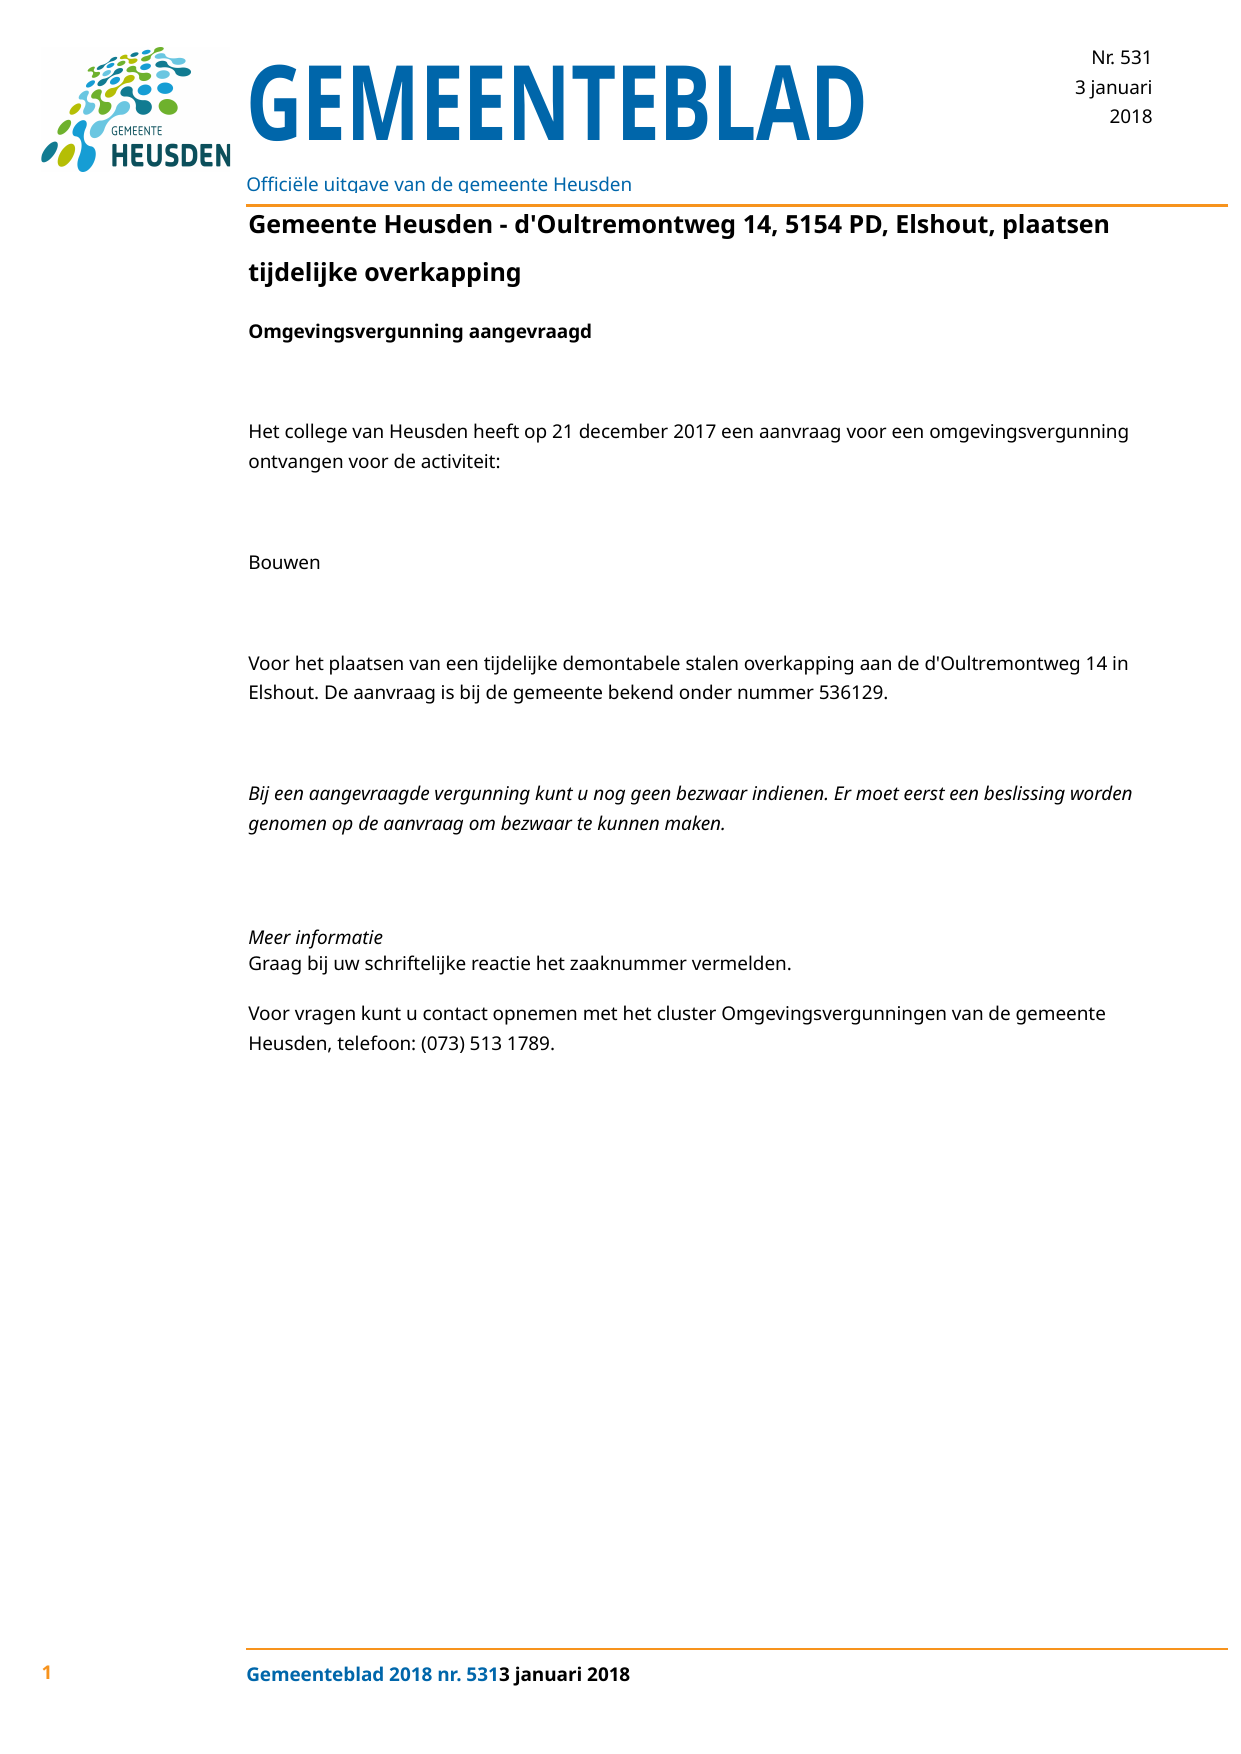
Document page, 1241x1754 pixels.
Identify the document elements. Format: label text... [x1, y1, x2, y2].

text Bouwen [248, 549, 1152, 575]
text Voor het plaatsen van een tijdelijke demontabele stalen overkapping aan de d'Oultremontweg 14 in Elshout. De aanvraag is bij de gemeente bekend onder nummer 536129. [248, 650, 1152, 705]
text Voor vragen kunt u contact opnemen met het cluster Omgevingsvergunningen van de gemeente Heusden, telefoon: (073) 513 1789. [248, 1001, 1152, 1056]
text Omgevingsvergunning aangevraagd [248, 318, 1152, 344]
text Het college van Heusden heeft op 21 december 2017 een aanvraag voor een omgevingsvergunning ontvangen voor de activiteit: [248, 419, 1152, 474]
text Bij een aangevraagde vergunning kunt u nog geen bezwaar indienen. Er moet eerst een beslissing worden genomen op de aanvraag om bezwaar te kunnen maken. [248, 780, 1152, 836]
text Gemeente Heusden - d'Oultremontweg 14, 5154 PD, Elshout, plaatsen tijdelijke overkapping [248, 207, 1152, 288]
text Graag bij uw schriftelijke reactie het zaaknummer vermelden. [248, 950, 1152, 976]
text Meer informatie [248, 924, 1152, 950]
picture [41, 47, 231, 172]
